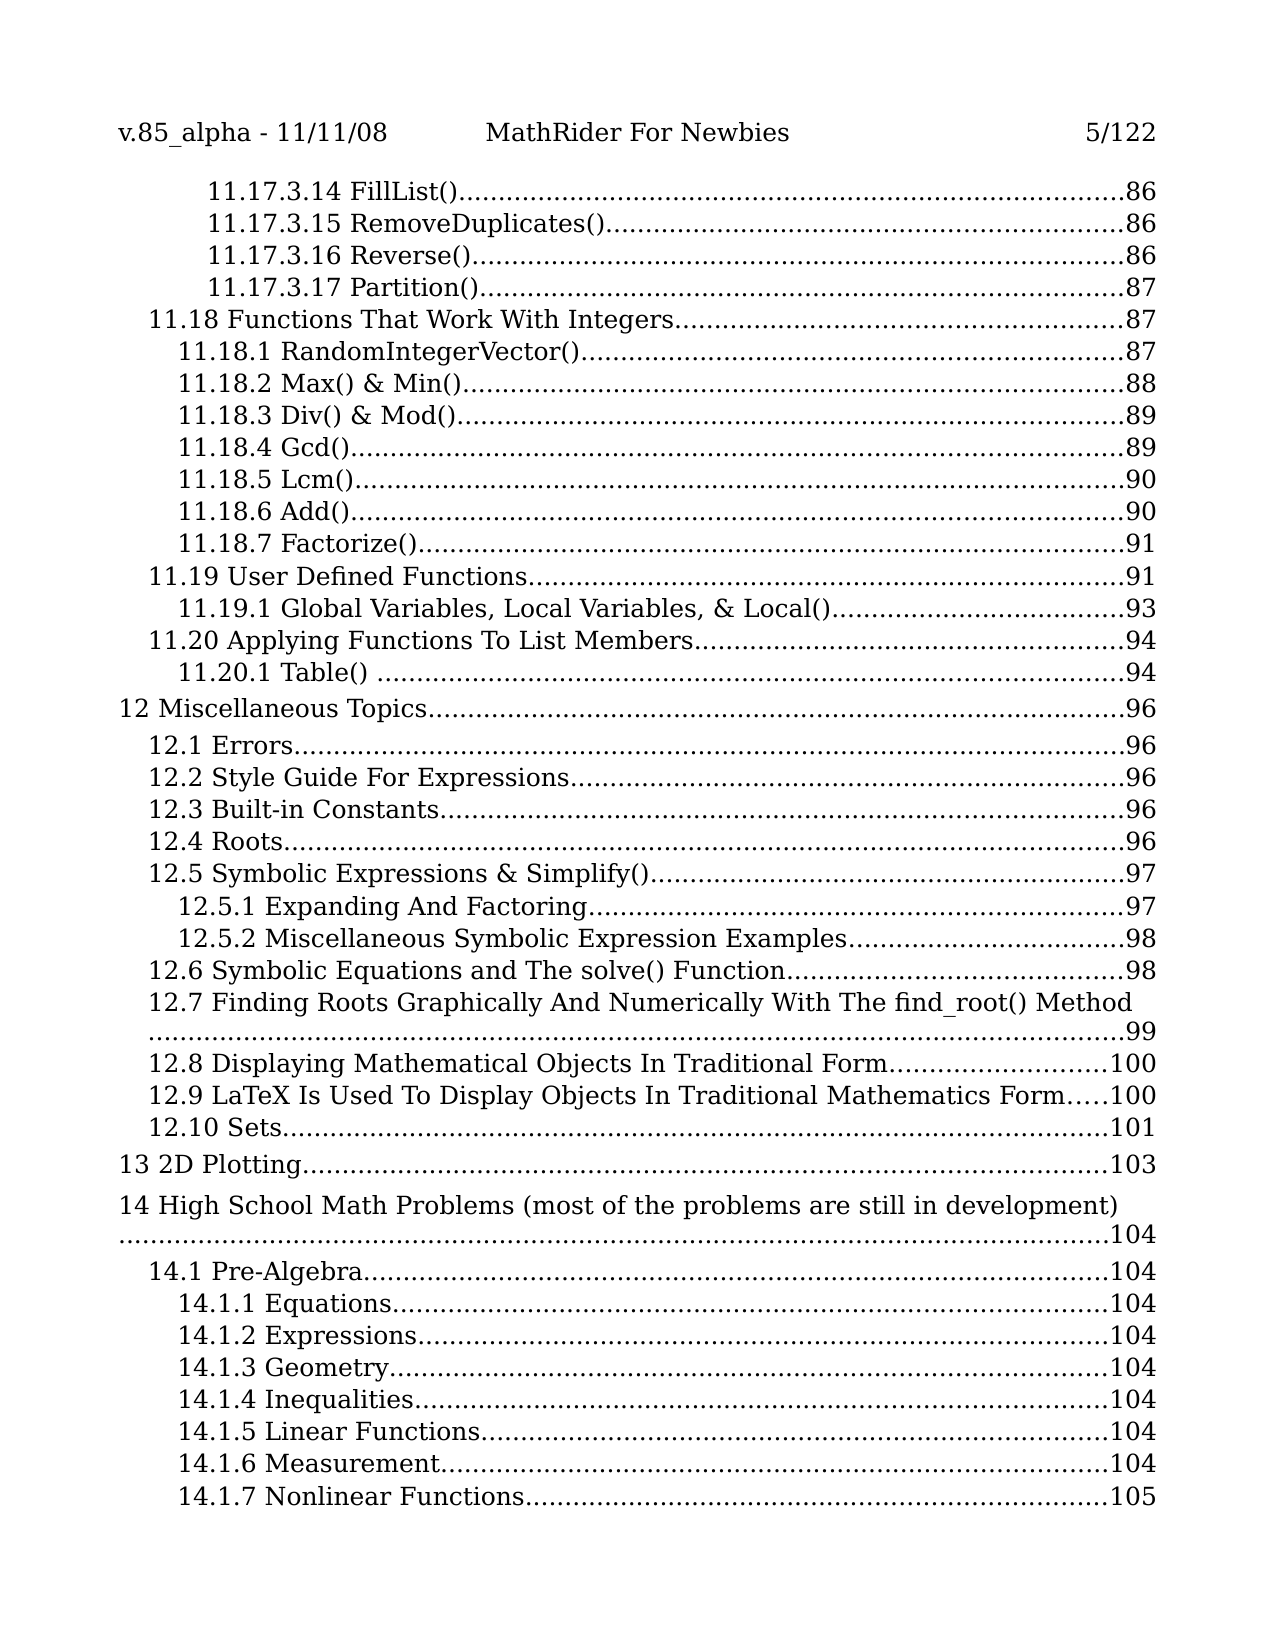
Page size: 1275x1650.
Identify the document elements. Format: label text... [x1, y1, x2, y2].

text 11.17.3.15 RemoveDuplicates() 86 [207, 209, 1157, 238]
text 12 Miscellaneous Topics 96 [118, 695, 1157, 724]
text 11.18 Functions That Work With Integers 87 [148, 305, 1157, 334]
text 11.18.6 Add() 90 [177, 498, 1157, 527]
text 11.20 Applying Functions To List Members 94 [148, 626, 1157, 655]
text 12.4 Roots 96 [148, 828, 1157, 857]
text 14.1.2 Expressions 104 [177, 1321, 1157, 1351]
text 13 2D Plotting 103 [118, 1150, 1157, 1179]
text 12.10 Sets 101 [148, 1113, 1157, 1143]
text 12.8 Displaying Mathematical Objects In Traditional Form 100 [148, 1049, 1157, 1078]
text 12.3 Built-in Constants 96 [148, 796, 1157, 825]
text 12.1 Errors 96 [148, 731, 1157, 761]
text 11.18.1 RandomIntegerVector() 87 [177, 337, 1157, 366]
text 14.1.7 Nonlinear Functions 105 [177, 1482, 1157, 1511]
text 11.18.3 Div() & Mod() 89 [177, 401, 1157, 431]
text 11.18.2 Max() & Min() 88 [177, 369, 1157, 398]
text 14.1.4 Inequalities 104 [177, 1386, 1157, 1415]
text 12.6 Symbolic Equations and The solve() Function 98 [148, 956, 1157, 985]
text 12.2 Style Guide For Expressions 96 [148, 763, 1157, 793]
text 11.19 User Defined Functions 91 [148, 562, 1157, 591]
text 11.17.3.14 FillList() 86 [207, 177, 1157, 206]
text 14.1 Pre-Algebra 104 [148, 1257, 1157, 1286]
text 14 High School Math Problems (most of the problems are still in development) 104 [118, 1191, 1157, 1250]
text 11.17.3.17 Partition() 87 [207, 273, 1157, 302]
text 12.5.1 Expanding And Factoring 97 [177, 892, 1157, 921]
text 14.1.5 Linear Functions 104 [177, 1418, 1157, 1447]
text 14.1.3 Geometry 104 [177, 1353, 1157, 1383]
text 12.9 LaTeX Is Used To Display Objects In Traditional Mathematics Form 100 [148, 1081, 1157, 1111]
text 14.1.1 Equations 104 [177, 1289, 1157, 1318]
text 11.18.7 Factorize() 91 [177, 530, 1157, 559]
text 12.7 Finding Roots Graphically And Numerically With The find_root() Method 99 [148, 988, 1157, 1046]
text 11.18.5 Lcm() 90 [177, 466, 1157, 495]
text 12.5.2 Miscellaneous Symbolic Expression Examples 98 [177, 924, 1157, 953]
text 11.19.1 Global Variables, Local Variables, & Local() 93 [177, 594, 1157, 623]
text 12.5 Symbolic Expressions & Simplify() 97 [148, 860, 1157, 889]
text 11.18.4 Gcd() 89 [177, 433, 1157, 463]
text 11.17.3.16 Reverse() 86 [207, 241, 1157, 270]
text 14.1.6 Measurement 104 [177, 1450, 1157, 1479]
text 11.20.1 Table() 94 [177, 658, 1157, 687]
